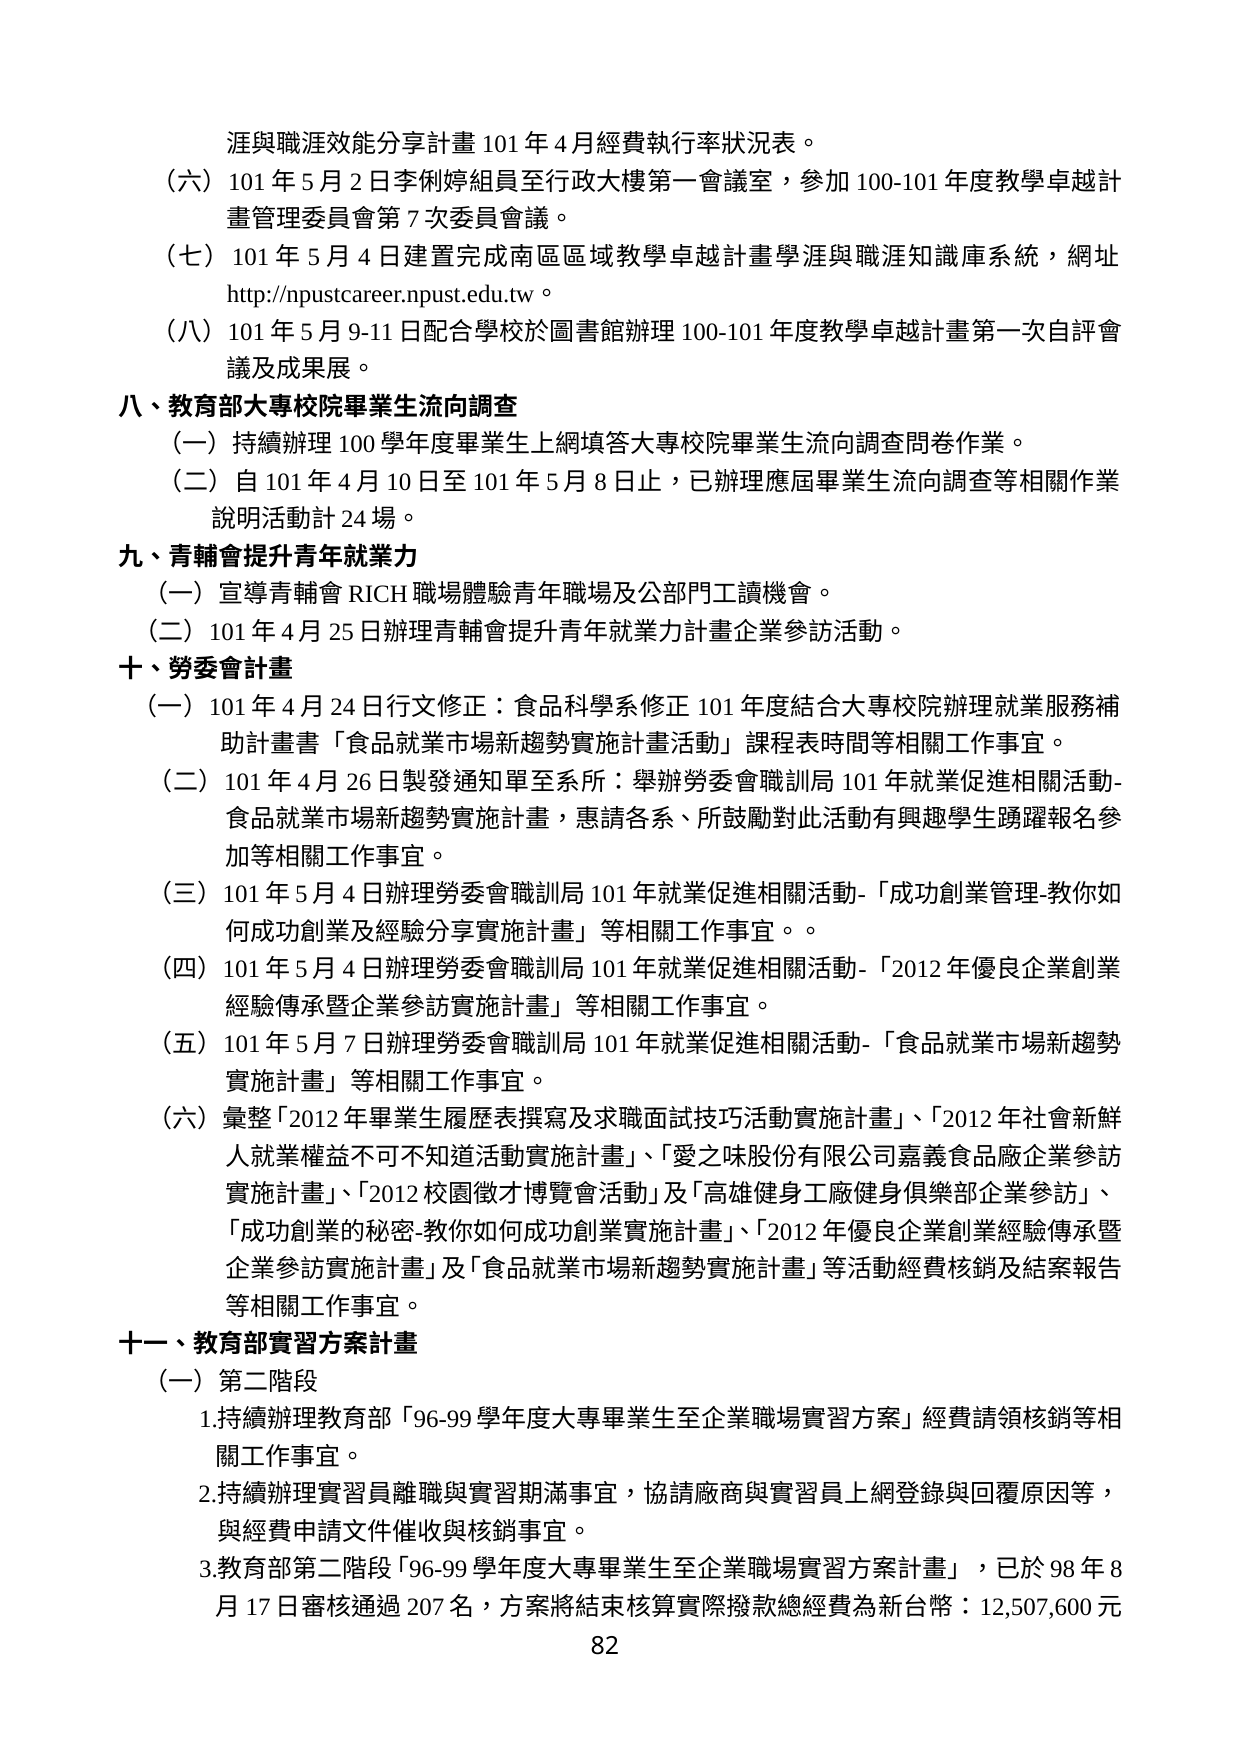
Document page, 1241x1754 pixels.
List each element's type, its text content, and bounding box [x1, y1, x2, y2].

text （三）101年5月4日辦理勞委會職訓局101年就業促進相關活動-「成功創業管理-教你如何成功創業及經驗分享實施計畫」等相關工作事宜。。 [147, 873, 1122, 948]
text （六）彙整「2012年畢業生履歷表撰寫及求職面試技巧活動實施計畫」、「2012年社會新鮮人就業權益不可不知道活動實施計畫」、「愛之味股份有限公司嘉義食品廠企業參訪實施計畫」、「2012校園徵才博覽會活動」及「高雄健身工廠健身俱樂部企業參訪」、「成功創業的秘密-教你如何成功創業實施計畫」、「2012年優良企業創業經驗傳承暨企業參訪實施計畫」及「食品就業市場新趨勢實施計畫」等活動經費核銷及結案報告等相關工作事宜。 [147, 1098, 1122, 1323]
text （一）101年4月24日行文修正：食品科學系修正101年度結合大專校院辦理就業服務補助計畫書「食品就業市場新趨勢實施計畫活動」課程表時間等相關工作事宜。 [118, 685, 1122, 760]
text 1.持續辦理教育部「96-99學年度大專畢業生至企業職場實習方案」經費請領核銷等相關工作事宜。 [199, 1398, 1122, 1473]
text （二）自101年4月10日至101年5月8日止，已辦理應屆畢業生流向調查等相關作業說明活動計24場。 [158, 460, 1122, 535]
text 十、勞委會計畫 [118, 648, 1122, 685]
text （一）宣導青輔會RICH職場體驗青年職場及公部門工讀機會。 [143, 573, 1134, 610]
text （六）101年5月2日李俐婷組員至行政大樓第一會議室，參加100-101年度教學卓越計畫管理委員會第7次委員會議。 [152, 160, 1122, 235]
text （八）101年5月9-11日配合學校於圖書館辦理100-101年度教學卓越計畫第一次自評會議及成果展。 [152, 310, 1122, 385]
text 八、教育部大專校院畢業生流向調查 [118, 385, 1122, 423]
text 3.教育部第二階段「96-99學年度大專畢業生至企業職場實習方案計畫」 ，已於98年8月17日審核通過207名，方案將結束核算實際撥款總經費為新台幣：12,507,600元 [199, 1548, 1122, 1623]
text 涯與職涯效能分享計畫101年4月經費執行率狀況表。 [152, 123, 1122, 160]
text （五）101年5月7日辦理勞委會職訓局101年就業促進相關活動-「食品就業市場新趨勢實施計畫」等相關工作事宜。 [147, 1023, 1122, 1098]
text 2.持續辦理實習員離職與實習期滿事宜，協請廠商與實習員上網登錄與回覆原因等，與經費申請文件催收與核銷事宜。 [198, 1473, 1122, 1548]
text （七）101年5月4日建置完成南區區域教學卓越計畫學涯與職涯知識庫系統，網址http://npustcareer.npust.edu.tw。 [152, 235, 1122, 310]
text （二）101年4月26日製發通知單至系所：舉辦勞委會職訓局101年就業促進相關活動-食品就業市場新趨勢實施計畫，惠請各系、所鼓勵對此活動有興趣學生踴躍報名參加等相關工作事宜。 [147, 760, 1122, 873]
text （四）101年5月4日辦理勞委會職訓局101年就業促進相關活動-「2012年優良企業創業經驗傳承暨企業參訪實施計畫」等相關工作事宜。 [147, 948, 1122, 1023]
text （二）101年4月25日辦理青輔會提升青年就業力計畫企業參訪活動。 [127, 610, 1122, 648]
text 九、青輔會提升青年就業力 [118, 535, 1134, 573]
text （一）持續辦理100學年度畢業生上網填答大專校院畢業生流向調查問卷作業。 [158, 423, 1122, 460]
text 十一、教育部實習方案計畫 [118, 1323, 1122, 1360]
text （一）第二階段 [118, 1360, 1122, 1398]
